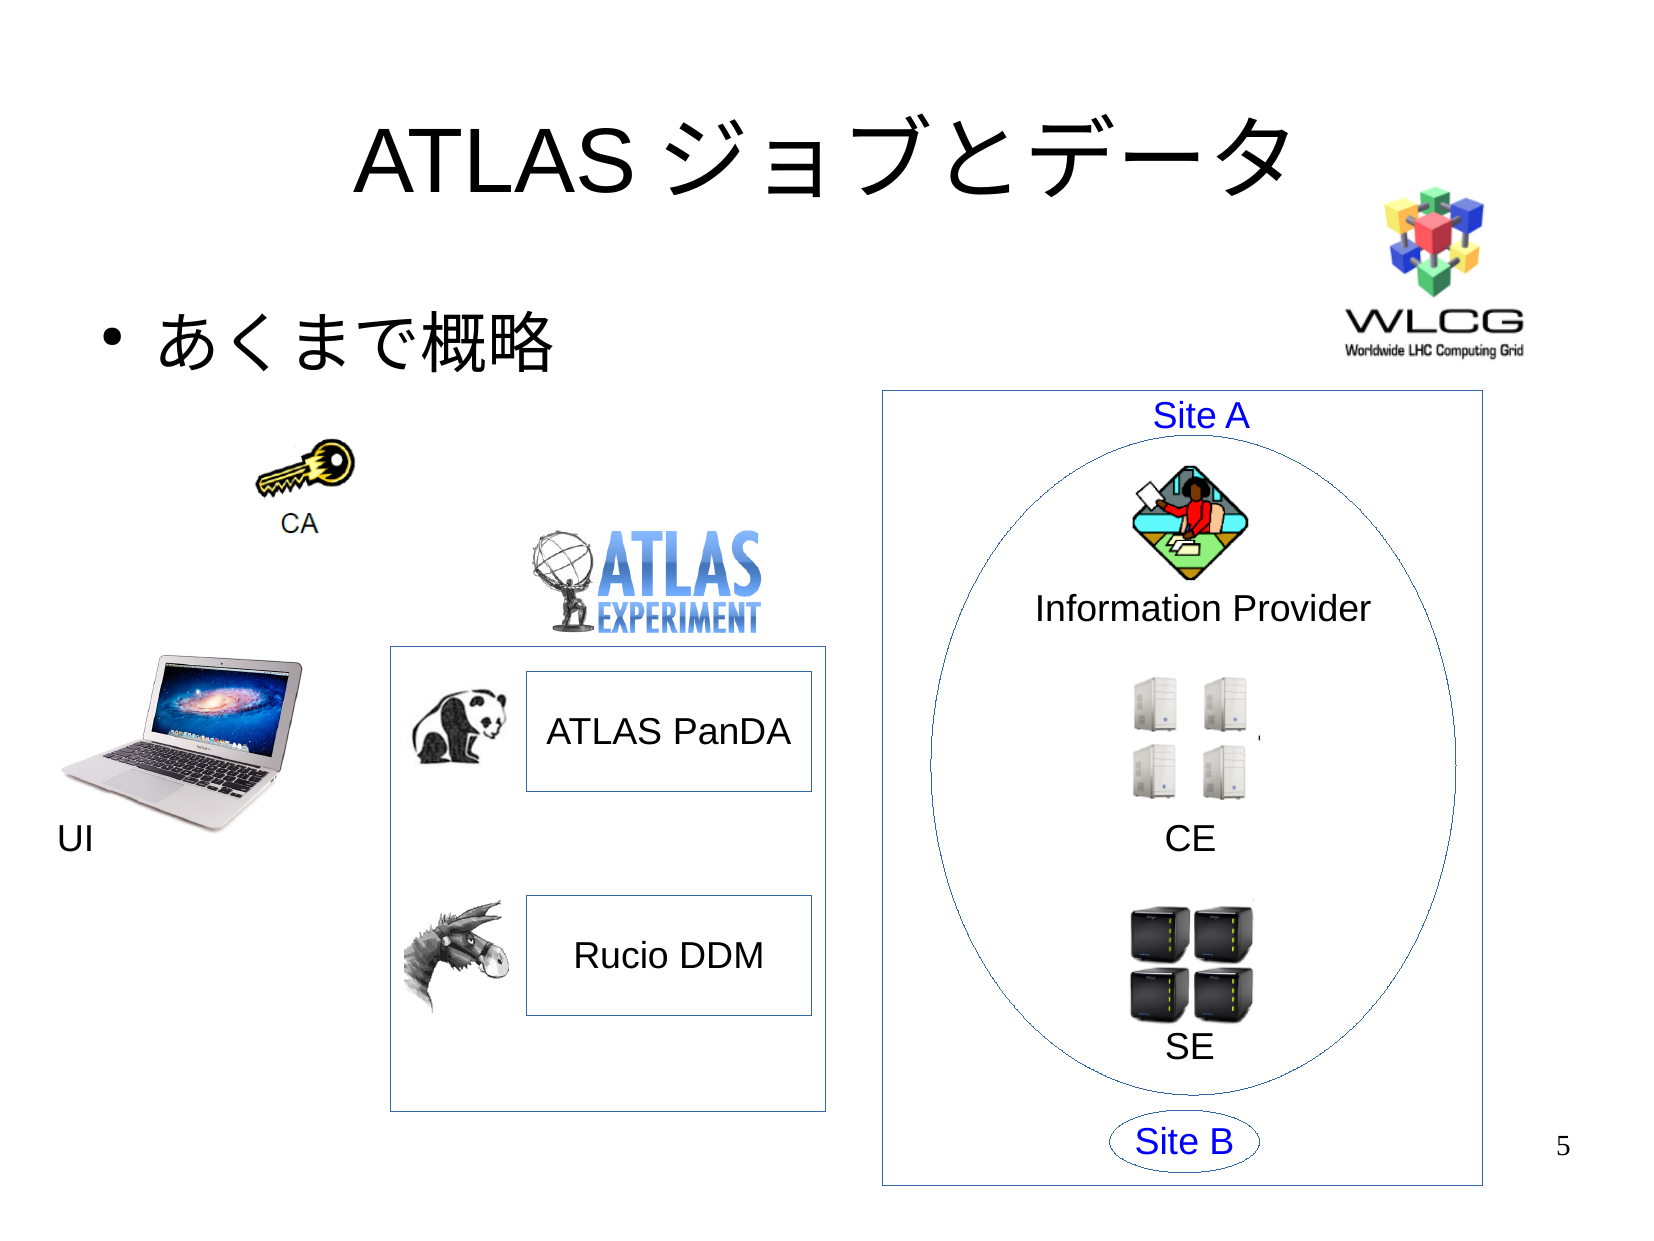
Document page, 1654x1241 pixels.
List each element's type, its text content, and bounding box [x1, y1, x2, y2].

text_box Information Provider [1020, 579, 1411, 637]
picture [404, 899, 510, 1013]
text_box Rucio DDM [526, 895, 812, 1016]
text_box Site A [1137, 387, 1318, 445]
list あくまで概略 [391, 647, 825, 1010]
title ATLASジョブとデータ [82, 49, 1571, 257]
picture [527, 517, 767, 639]
text_box UI [42, 810, 190, 867]
text_box [882, 390, 1483, 1186]
picture [1120, 451, 1261, 579]
text_box ATLAS PanDA [526, 671, 812, 792]
text_box CE [1149, 810, 1255, 867]
picture [1113, 898, 1270, 1029]
picture [240, 404, 364, 549]
picture [1305, 164, 1561, 385]
text_box Site B [1109, 1110, 1260, 1173]
list あくまで概略 [82, 290, 1571, 1010]
picture [45, 644, 316, 841]
picture [1104, 672, 1260, 806]
text_box SE [1150, 1018, 1256, 1076]
